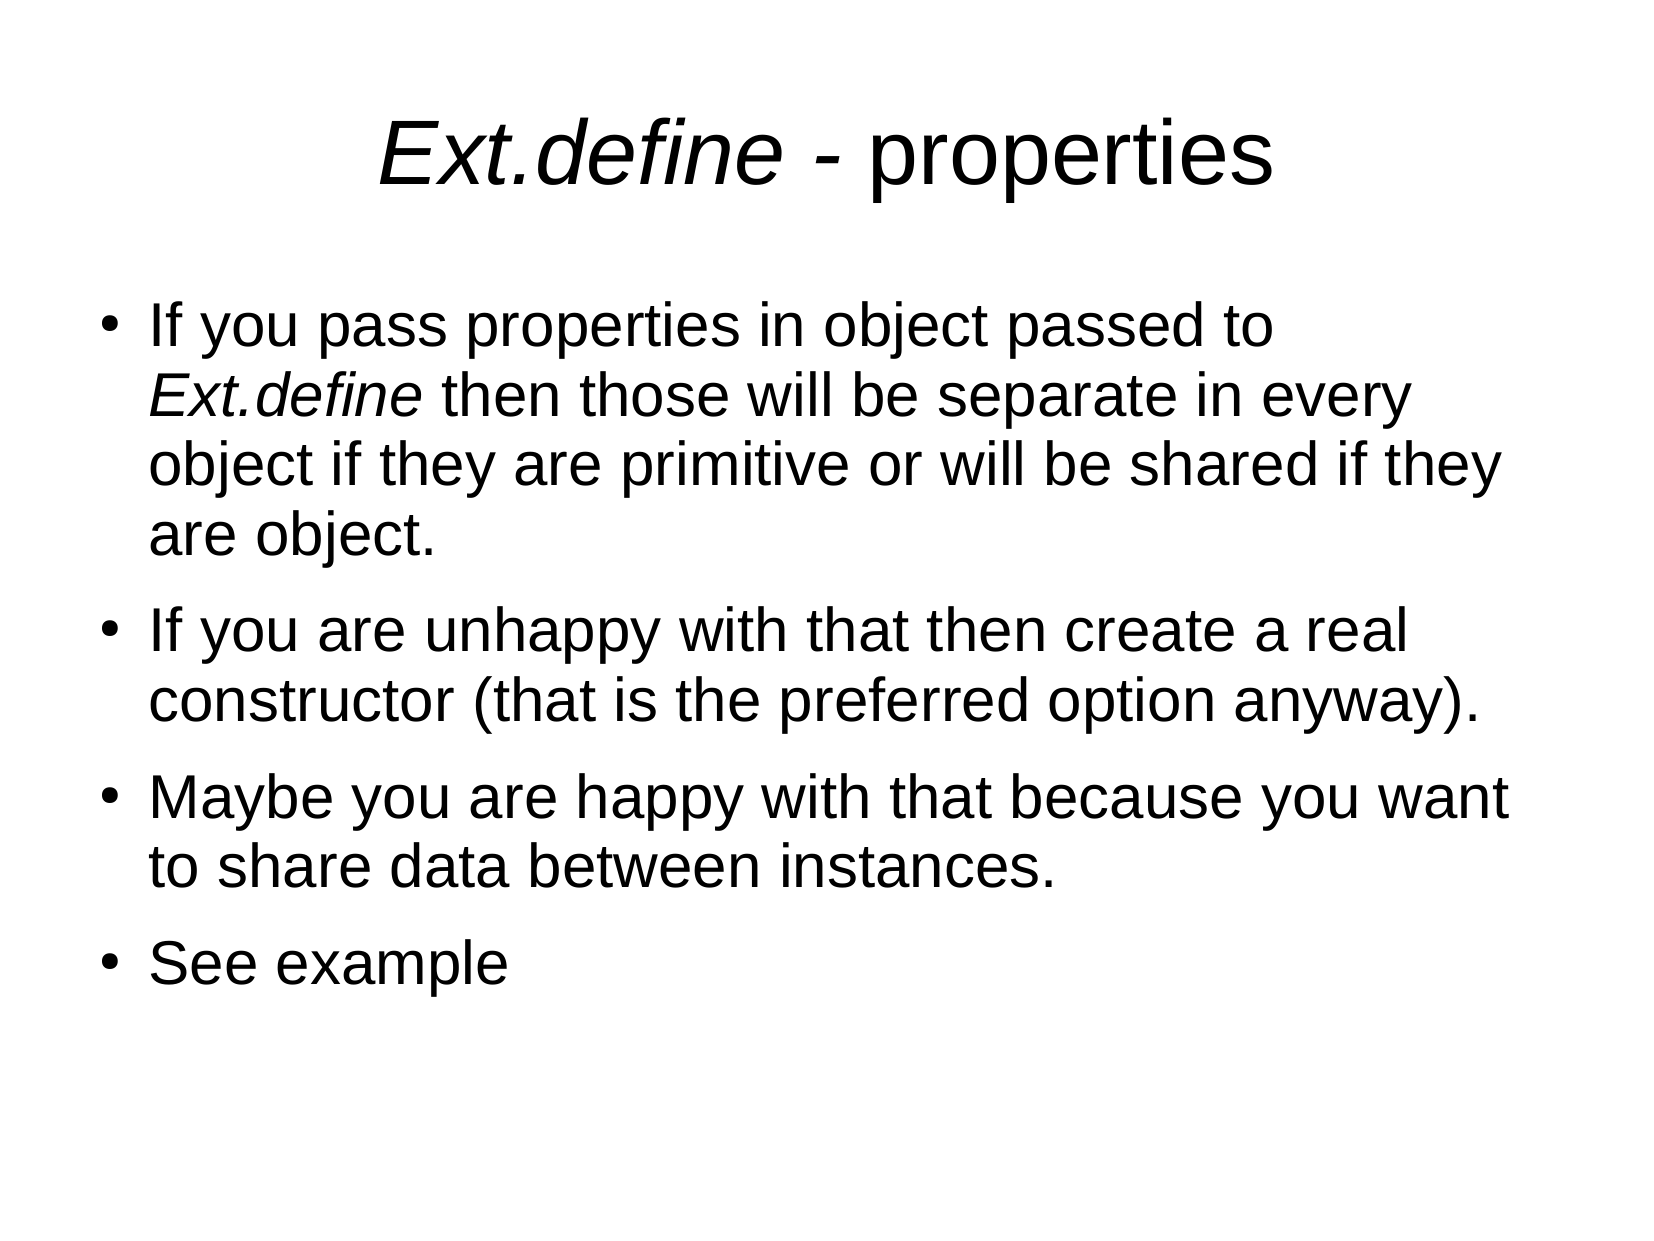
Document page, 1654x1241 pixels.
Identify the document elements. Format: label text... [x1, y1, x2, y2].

list If you pass properties in object passed to Ext.define then those will be separate in every object if they are primitive or will be shared if they are object. If you are unhappy with that then create a real constructor (that is the preferred option anyway). Maybe you are happy with that because you want to share data between instances. See example [82, 290, 1538, 1010]
title Ext.define - properties [82, 49, 1571, 257]
